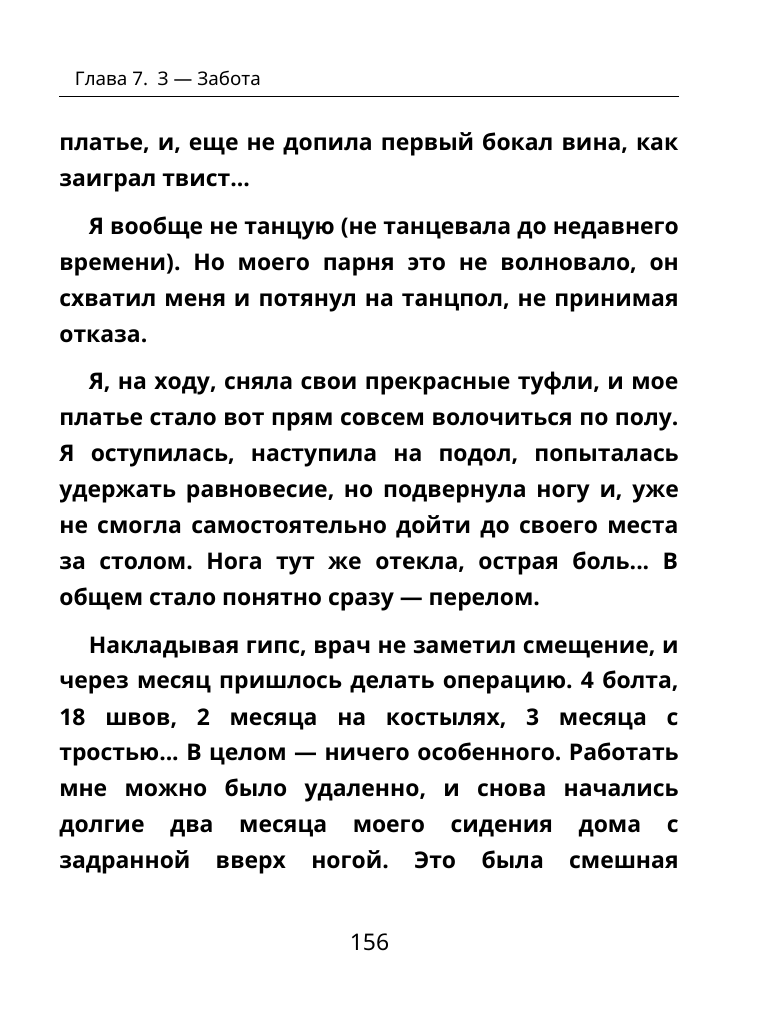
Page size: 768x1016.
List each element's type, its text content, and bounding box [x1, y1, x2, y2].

text Накладывая гипс, врач не заметил смещение, и через месяц пришлось делать операцию. 4 болта, 18 швов, 2 месяца на костылях, 3 месяца с тростью... В целом — ничего особенного. Работать мне можно было удаленно, и снова начались долгие два месяца моего сидения дома с задранной вверх ногой. Это была смешная [59, 628, 679, 875]
text Я вообще не танцую (не танцевала до недавнего времени). Но моего парня это не волновало, он схватил меня и потянул на танцпол, не принимая отказа. [59, 210, 679, 349]
text платье, и, еще не допила первый бокал вина, как заиграл твист... [59, 126, 679, 193]
text Я, на ходу, сняла свои прекрасные туфли, и мое платье стало вот прям совсем волочиться по полу. Я оступилась, наступила на подол, попыталась удержать равновесие, но подвернула ногу и, уже не смогла самостоятельно дойти до своего места за столом. Нога тут же отекла, острая боль... В общем стало понятно сразу — перелом. [59, 365, 679, 612]
